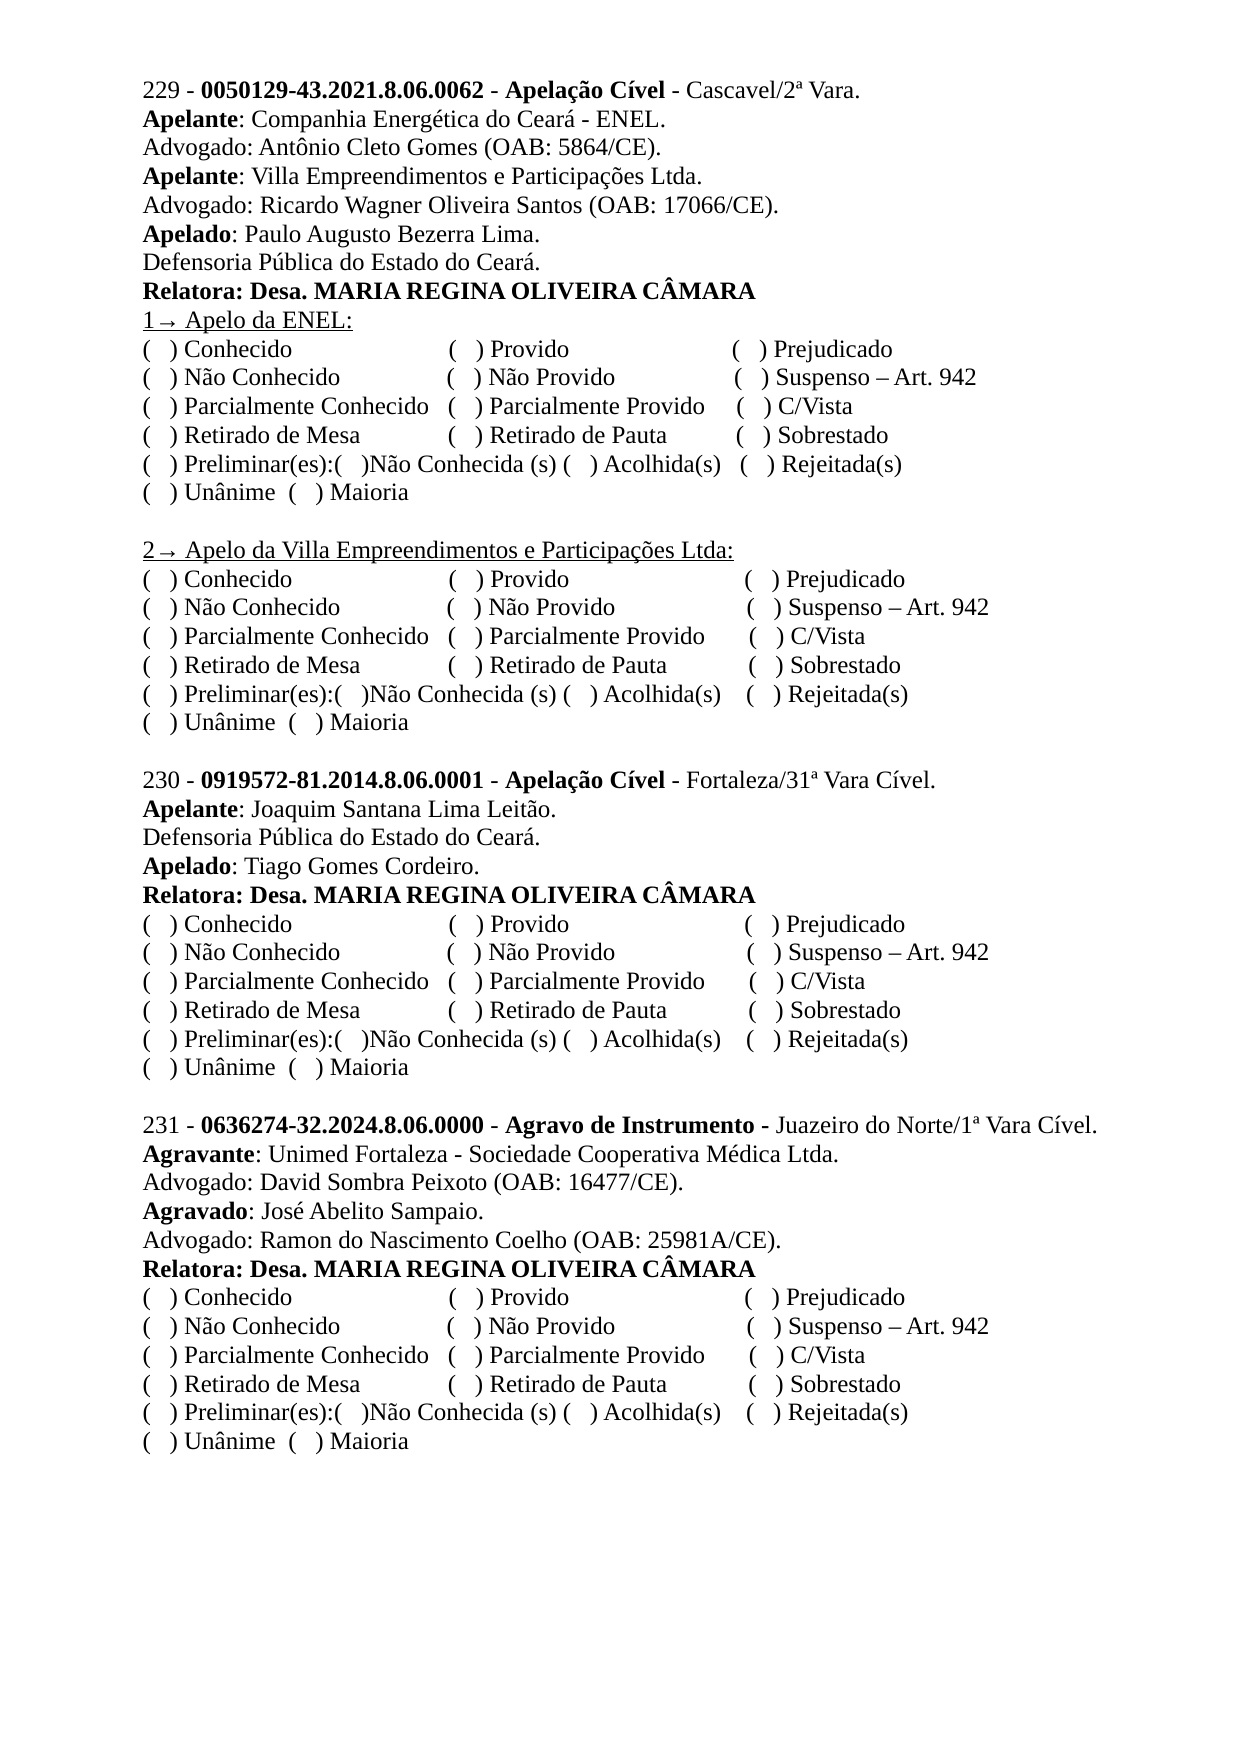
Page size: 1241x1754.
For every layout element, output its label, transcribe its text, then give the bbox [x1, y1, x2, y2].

text ( ) Conhecido ( ) Provido ( ) Prejudicado [142, 909, 1141, 937]
text ( ) Não Conhecido ( ) Não Provido ( ) Suspenso – Art. 942 [142, 362, 1158, 391]
text ( ) Retirado de Mesa ( ) Retirado de Pauta ( ) Sobrestado [142, 995, 1158, 1024]
text 2→ Apelo da Villa Empreendimentos e Participações Ltda: [142, 535, 1141, 564]
text ( ) Preliminar(es):( )Não Conhecida (s) ( ) Acolhida(s) ( ) Rejeitada(s) [142, 1024, 1158, 1052]
text ( ) Unânime ( ) Maioria [142, 1052, 1158, 1081]
text Advogado: Antônio Cleto Gomes (OAB: 5864/CE). [142, 132, 1141, 161]
text ( ) Preliminar(es):( )Não Conhecida (s) ( ) Acolhida(s) ( ) Rejeitada(s) [142, 679, 1158, 707]
text ( ) Não Conhecido ( ) Não Provido ( ) Suspenso – Art. 942 [142, 1311, 1158, 1340]
text Apelante: Villa Empreendimentos e Participações Ltda. [142, 161, 1141, 190]
text ( ) Retirado de Mesa ( ) Retirado de Pauta ( ) Sobrestado [142, 650, 1158, 679]
text 1→ Apelo da ENEL: [142, 305, 1141, 334]
text ( ) Conhecido ( ) Provido ( ) Prejudicado [142, 1282, 1141, 1311]
text ( ) Não Conhecido ( ) Não Provido ( ) Suspenso – Art. 942 [142, 937, 1158, 966]
text Defensoria Pública do Estado do Ceará. [142, 247, 1141, 276]
text ( ) Parcialmente Conhecido ( ) Parcialmente Provido ( ) C/Vista [142, 621, 1158, 650]
text ( ) Unânime ( ) Maioria [142, 707, 1158, 736]
text Relatora: Desa. MARIA REGINA OLIVEIRA CÂMARA [142, 1254, 1141, 1282]
text Apelante: Companhia Energética do Ceará - ENEL. [142, 104, 1141, 132]
text ( ) Conhecido ( ) Provido ( ) Prejudicado [142, 334, 1141, 362]
text Apelado: Paulo Augusto Bezerra Lima. [142, 219, 1141, 247]
text Agravado: José Abelito Sampaio. [142, 1196, 1141, 1225]
text ( ) Não Conhecido ( ) Não Provido ( ) Suspenso – Art. 942 [142, 592, 1158, 621]
text ( ) Conhecido ( ) Provido ( ) Prejudicado [142, 564, 1141, 592]
text Advogado: David Sombra Peixoto (OAB: 16477/CE). [142, 1167, 1141, 1196]
text Apelado: Tiago Gomes Cordeiro. [142, 851, 1141, 880]
text ( ) Retirado de Mesa ( ) Retirado de Pauta ( ) Sobrestado [142, 1369, 1158, 1397]
text ( ) Parcialmente Conhecido ( ) Parcialmente Provido ( ) C/Vista [142, 966, 1158, 995]
text Defensoria Pública do Estado do Ceará. [142, 822, 1141, 851]
text Relatora: Desa. MARIA REGINA OLIVEIRA CÂMARA [142, 276, 1141, 305]
text 231 - 0636274-32.2024.8.06.0000 - Agravo de Instrumento - Juazeiro do Norte/1ª Vara Cível. [142, 1110, 1141, 1139]
text Advogado: Ramon do Nascimento Coelho (OAB: 25981A/CE). [142, 1225, 1141, 1254]
text ( ) Unânime ( ) Maioria [142, 477, 1158, 506]
text 230 - 0919572-81.2014.8.06.0001 - Apelação Cível - Fortaleza/31ª Vara Cível. [142, 765, 1141, 794]
text ( ) Preliminar(es):( )Não Conhecida (s) ( ) Acolhida(s) ( ) Rejeitada(s) [142, 449, 1158, 477]
text 229 - 0050129-43.2021.8.06.0062 - Apelação Cível - Cascavel/2ª Vara. [142, 75, 1141, 104]
text Agravante: Unimed Fortaleza - Sociedade Cooperativa Médica Ltda. [142, 1139, 1141, 1167]
text Advogado: Ricardo Wagner Oliveira Santos (OAB: 17066/CE). [142, 190, 1141, 219]
text ( ) Retirado de Mesa ( ) Retirado de Pauta ( ) Sobrestado [142, 420, 1158, 449]
text Relatora: Desa. MARIA REGINA OLIVEIRA CÂMARA [142, 880, 1141, 909]
text ( ) Parcialmente Conhecido ( ) Parcialmente Provido ( ) C/Vista [142, 1340, 1158, 1369]
text ( ) Preliminar(es):( )Não Conhecida (s) ( ) Acolhida(s) ( ) Rejeitada(s) [142, 1397, 1158, 1426]
text Apelante: Joaquim Santana Lima Leitão. [142, 794, 1141, 822]
text ( ) Unânime ( ) Maioria [142, 1426, 1158, 1455]
text ( ) Parcialmente Conhecido ( ) Parcialmente Provido ( ) C/Vista [142, 391, 1158, 420]
